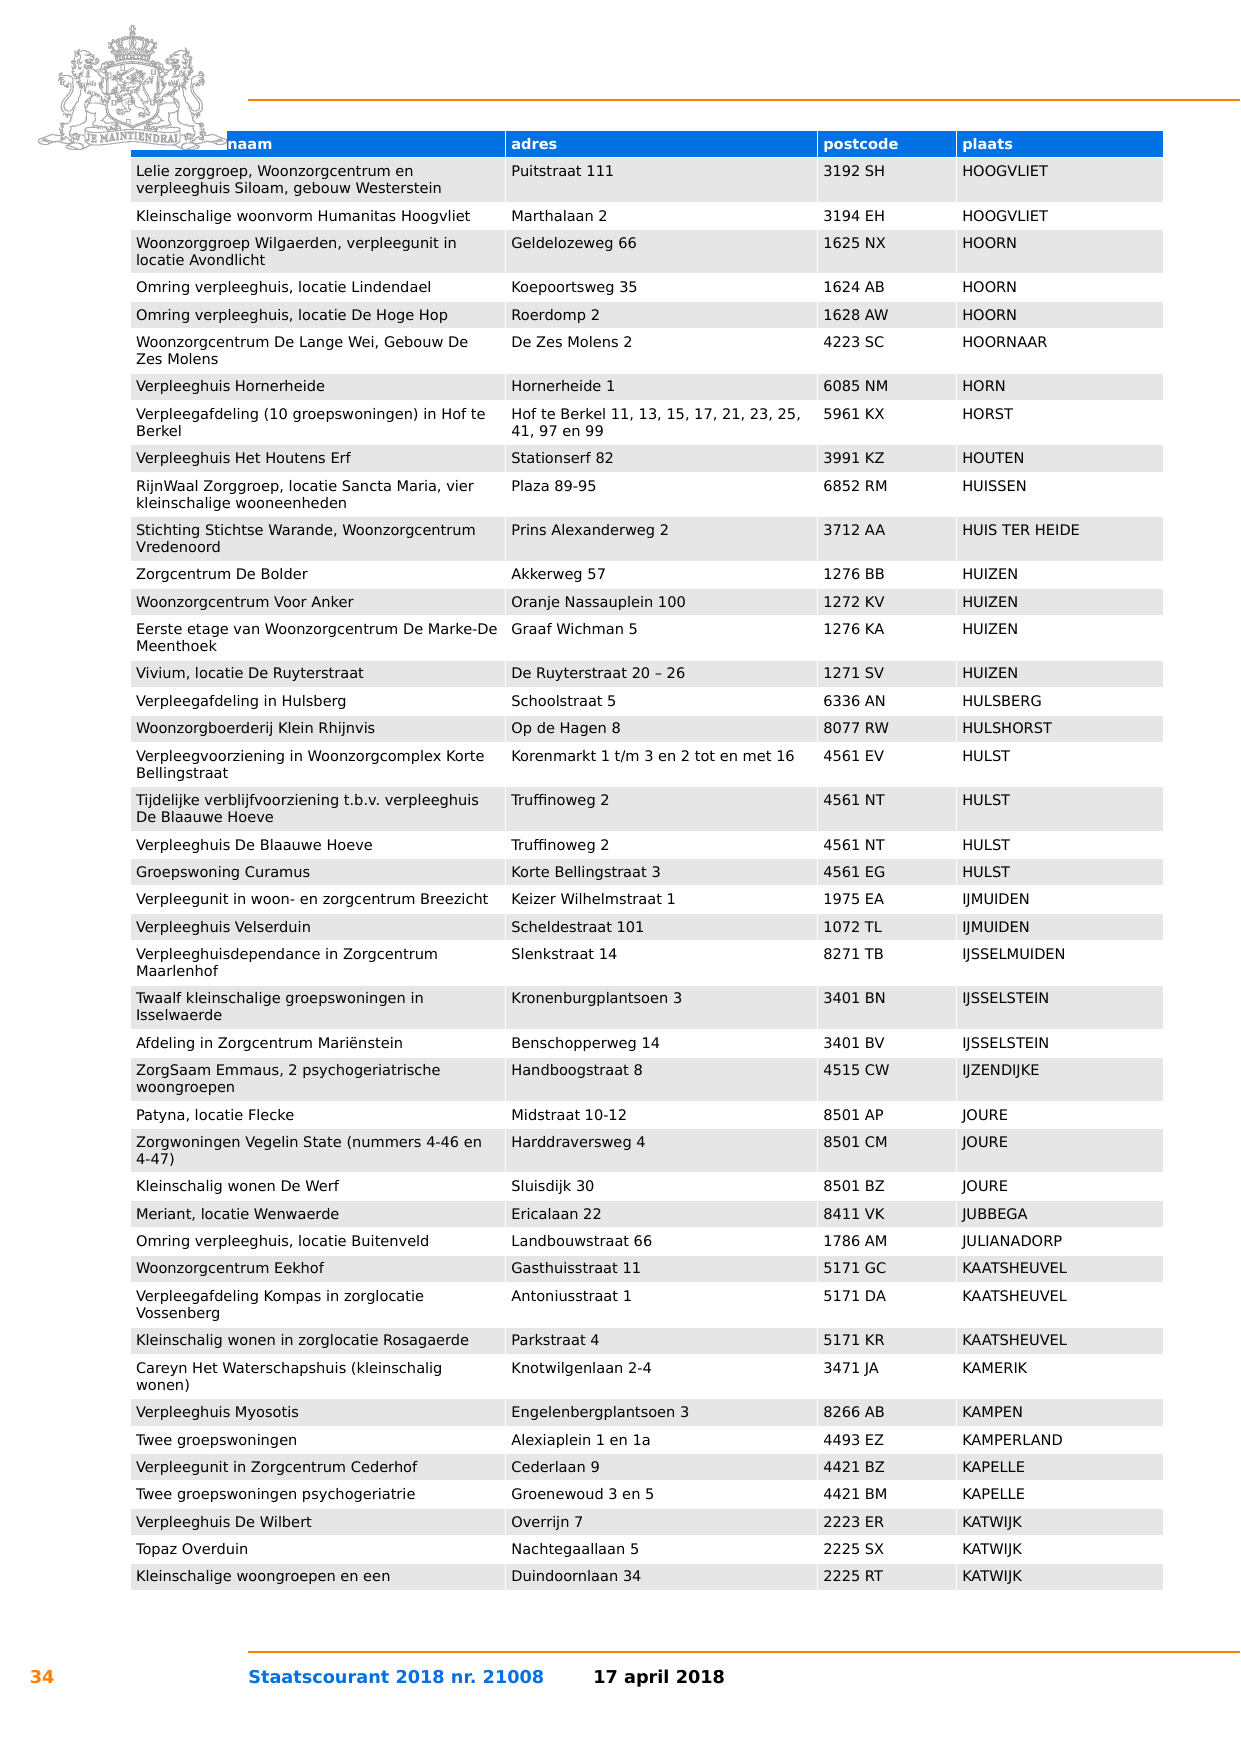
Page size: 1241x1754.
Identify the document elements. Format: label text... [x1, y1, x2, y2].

table_cell 6336 AN [818, 688, 956, 714]
table_cell Verpleeghuisdependance in Zorgcentrum Maarlenhof [131, 941, 505, 984]
table_cell HOOGVLIET [957, 203, 1163, 229]
table_cell Korte Bellingstraat 3 [506, 859, 817, 885]
table_cell 4561 EG [818, 859, 956, 885]
table_cell Verpleegafdeling (10 groepswoningen) in Hof te Berkel [131, 401, 505, 444]
table_cell Twee groepswoningen psychogeriatrie [131, 1481, 505, 1508]
table_header naam [131, 131, 505, 157]
table_cell Nachtegaallaan 5 [506, 1536, 817, 1563]
table_cell 8271 TB [818, 941, 956, 984]
table_cell KAMPEN [957, 1399, 1163, 1426]
table_cell KAMERIK [957, 1355, 1163, 1398]
table_cell Twee groepswoningen [131, 1427, 505, 1453]
table_cell Gasthuisstraat 11 [506, 1256, 817, 1282]
table_cell HULST [957, 832, 1163, 858]
table_cell Eerste etage van Woonzorgcentrum De Marke-De Meenthoek [131, 616, 505, 660]
table_cell Topaz Overduin [131, 1536, 505, 1563]
table_cell 3192 SH [818, 158, 956, 202]
table_cell Landbouwstraat 66 [506, 1228, 817, 1255]
table_cell HOORN [957, 275, 1163, 301]
table_cell KAATSHEUVEL [957, 1328, 1163, 1354]
table_cell Truffinoweg 2 [506, 832, 817, 858]
table_cell Overrijn 7 [506, 1509, 817, 1535]
table_cell Akkerweg 57 [506, 562, 817, 588]
table_cell IJMUIDEN [957, 886, 1163, 913]
table_cell 2225 RT [818, 1564, 956, 1590]
table_cell Kleinschalig wonen De Werf [131, 1174, 505, 1200]
table_cell 3471 JA [818, 1355, 956, 1398]
table_cell Zorgwoningen Vegelin State (nummers 4-46 en 4-47) [131, 1129, 505, 1172]
table_cell HUISSEN [957, 473, 1163, 516]
table_cell HORN [957, 374, 1163, 400]
table_cell 4561 NT [818, 787, 956, 831]
table_cell Alexiaplein 1 en 1a [506, 1427, 817, 1453]
table_cell HOOGVLIET [957, 158, 1163, 202]
table_cell JUBBEGA [957, 1201, 1163, 1227]
table_cell Marthalaan 2 [506, 203, 817, 229]
table_cell Geldelozeweg 66 [506, 230, 817, 273]
picture [38, 25, 227, 150]
table_cell IJSSELSTEIN [957, 1030, 1163, 1056]
table_cell Stationserf 82 [506, 445, 817, 472]
table_cell Korenmarkt 1 t/m 3 en 2 tot en met 16 [506, 743, 817, 786]
table_cell Zorgcentrum De Bolder [131, 562, 505, 588]
table_cell Verpleegunit in woon- en zorgcentrum Breezicht [131, 886, 505, 913]
table_cell De Zes Molens 2 [506, 329, 817, 373]
table_cell 5961 KX [818, 401, 956, 444]
table_cell KAMPERLAND [957, 1427, 1163, 1453]
table_cell Koepoortsweg 35 [506, 275, 817, 301]
table_cell Woonzorgcentrum De Lange Wei, Gebouw De Zes Molens [131, 329, 505, 373]
table_cell 3194 EH [818, 203, 956, 229]
table_cell Hornerheide 1 [506, 374, 817, 400]
table_cell HOORN [957, 230, 1163, 273]
table_cell Woonzorgcentrum Voor Anker [131, 589, 505, 615]
table_cell HULSHORST [957, 716, 1163, 742]
table_cell 3401 BV [818, 1030, 956, 1056]
table_cell Lelie zorggroep, Woonzorgcentrum en verpleeghuis Siloam, gebouw Westerstein [131, 158, 505, 202]
table_cell HULST [957, 787, 1163, 831]
table_cell JOURE [957, 1174, 1163, 1200]
table_cell Patyna, locatie Flecke [131, 1102, 505, 1128]
table_cell Hof te Berkel 11, 13, 15, 17, 21, 23, 25, 41, 97 en 99 [506, 401, 817, 444]
table_cell Omring verpleeghuis, locatie Lindendael [131, 275, 505, 301]
table_cell 4493 EZ [818, 1427, 956, 1453]
table_cell IJSSELSTEIN [957, 986, 1163, 1029]
table_cell KAATSHEUVEL [957, 1283, 1163, 1326]
table_cell Keizer Wilhelmstraat 1 [506, 886, 817, 913]
table_cell 5171 DA [818, 1283, 956, 1326]
table_cell 1276 BB [818, 562, 956, 588]
table_cell 1072 TL [818, 914, 956, 940]
table_cell HORST [957, 401, 1163, 444]
table_cell 4561 EV [818, 743, 956, 786]
table_cell Omring verpleeghuis, locatie De Hoge Hop [131, 302, 505, 328]
table_cell Knotwilgenlaan 2-4 [506, 1355, 817, 1398]
table_cell Woonzorgboerderij Klein Rhijnvis [131, 716, 505, 742]
table_cell 6852 RM [818, 473, 956, 516]
table_cell 8501 AP [818, 1102, 956, 1128]
table_cell Verpleeghuis Het Houtens Erf [131, 445, 505, 472]
table_cell IJSSELMUIDEN [957, 941, 1163, 984]
table_cell Roerdomp 2 [506, 302, 817, 328]
table_cell 1624 AB [818, 275, 956, 301]
table_cell IJZENDIJKE [957, 1058, 1163, 1101]
table_cell 8501 BZ [818, 1174, 956, 1200]
table_cell IJMUIDEN [957, 914, 1163, 940]
table_cell KAPELLE [957, 1481, 1163, 1508]
table_cell KATWIJK [957, 1564, 1163, 1590]
table_cell Verpleegunit in Zorgcentrum Cederhof [131, 1454, 505, 1480]
table_cell Kleinschalige woonvorm Humanitas Hoogvliet [131, 203, 505, 229]
table_cell Woonzorgcentrum Eekhof [131, 1256, 505, 1282]
table_cell KAATSHEUVEL [957, 1256, 1163, 1282]
table_cell Scheldestraat 101 [506, 914, 817, 940]
table_cell Verpleegvoorziening in Woonzorgcomplex Korte Bellingstraat [131, 743, 505, 786]
table_cell Engelenbergplantsoen 3 [506, 1399, 817, 1426]
table_cell KATWIJK [957, 1536, 1163, 1563]
table_cell 4421 BZ [818, 1454, 956, 1480]
table_cell Verpleeghuis De Blaauwe Hoeve [131, 832, 505, 858]
table_cell 1271 SV [818, 661, 956, 687]
table_cell De Ruyterstraat 20 – 26 [506, 661, 817, 687]
table_cell Careyn Het Waterschapshuis (kleinschalig wonen) [131, 1355, 505, 1398]
table_cell Sluisdijk 30 [506, 1174, 817, 1200]
table_cell 8501 CM [818, 1129, 956, 1172]
table_cell KATWIJK [957, 1509, 1163, 1535]
table_cell Kronenburgplantsoen 3 [506, 986, 817, 1029]
table_cell 6085 NM [818, 374, 956, 400]
table_cell 3401 BN [818, 986, 956, 1029]
table_cell Slenkstraat 14 [506, 941, 817, 984]
table_cell RijnWaal Zorggroep, locatie Sancta Maria, vier kleinschalige wooneenheden [131, 473, 505, 516]
table_cell Stichting Stichtse Warande, Woonzorgcentrum Vredenoord [131, 517, 505, 561]
table_cell 3712 AA [818, 517, 956, 561]
table_cell Groenewoud 3 en 5 [506, 1481, 817, 1508]
table_cell HUIZEN [957, 616, 1163, 660]
table_cell Verpleeghuis De Wilbert [131, 1509, 505, 1535]
table_cell HUIZEN [957, 562, 1163, 588]
table_cell 2223 ER [818, 1509, 956, 1535]
table_cell Op de Hagen 8 [506, 716, 817, 742]
table_cell Graaf Wichman 5 [506, 616, 817, 660]
table_cell Prins Alexanderweg 2 [506, 517, 817, 561]
table_cell 4421 BM [818, 1481, 956, 1508]
table_cell Afdeling in Zorgcentrum Mariënstein [131, 1030, 505, 1056]
table_cell Cederlaan 9 [506, 1454, 817, 1480]
table_cell JULIANADORP [957, 1228, 1163, 1255]
table_cell Duindoornlaan 34 [506, 1564, 817, 1590]
table_cell 5171 KR [818, 1328, 956, 1354]
table_cell Woonzorggroep Wilgaerden, verpleegunit in locatie Avondlicht [131, 230, 505, 273]
table_cell Midstraat 10-12 [506, 1102, 817, 1128]
table_cell HOUTEN [957, 445, 1163, 472]
table_cell 1625 NX [818, 230, 956, 273]
table_cell Parkstraat 4 [506, 1328, 817, 1354]
table_cell 8077 RW [818, 716, 956, 742]
table_cell 4223 SC [818, 329, 956, 373]
table_cell Verpleeghuis Hornerheide [131, 374, 505, 400]
table_cell Plaza 89-95 [506, 473, 817, 516]
table_cell KAPELLE [957, 1454, 1163, 1480]
table_cell Verpleegafdeling Kompas in zorglocatie Vossenberg [131, 1283, 505, 1326]
table_cell Tijdelijke verblijfvoorziening t.b.v. verpleeghuis De Blaauwe Hoeve [131, 787, 505, 831]
table_cell Omring verpleeghuis, locatie Buitenveld [131, 1228, 505, 1255]
table_cell Handboogstraat 8 [506, 1058, 817, 1101]
table_cell 3991 KZ [818, 445, 956, 472]
table_cell HUIS TER HEIDE [957, 517, 1163, 561]
table_cell HULST [957, 743, 1163, 786]
table_cell ZorgSaam Emmaus, 2 psychogeriatrische woongroepen [131, 1058, 505, 1101]
table_cell JOURE [957, 1129, 1163, 1172]
table_cell 4561 NT [818, 832, 956, 858]
table_cell Kleinschalige woongroepen en een [131, 1564, 505, 1590]
table_header postcode [818, 131, 956, 157]
table_cell HULST [957, 859, 1163, 885]
table_cell Antoniusstraat 1 [506, 1283, 817, 1326]
table_cell HULSBERG [957, 688, 1163, 714]
table_cell 1272 KV [818, 589, 956, 615]
table_cell Verpleeghuis Myosotis [131, 1399, 505, 1426]
table_cell Vivium, locatie De Ruyterstraat [131, 661, 505, 687]
table_cell 2225 SX [818, 1536, 956, 1563]
table_cell HOORNAAR [957, 329, 1163, 373]
table_cell 8411 VK [818, 1201, 956, 1227]
table_cell 1786 AM [818, 1228, 956, 1255]
table_cell Schoolstraat 5 [506, 688, 817, 714]
table_cell Twaalf kleinschalige groepswoningen in Isselwaerde [131, 986, 505, 1029]
table_cell Verpleeghuis Velserduin [131, 914, 505, 940]
table_cell Harddraversweg 4 [506, 1129, 817, 1172]
table_cell 5171 GC [818, 1256, 956, 1282]
table_cell Puitstraat 111 [506, 158, 817, 202]
table_cell Truffinoweg 2 [506, 787, 817, 831]
table_cell Meriant, locatie Wenwaerde [131, 1201, 505, 1227]
table_cell 4515 CW [818, 1058, 956, 1101]
table_cell JOURE [957, 1102, 1163, 1128]
table_header adres [506, 131, 817, 157]
table_cell Kleinschalig wonen in zorglocatie Rosagaerde [131, 1328, 505, 1354]
table_cell HUIZEN [957, 661, 1163, 687]
table_cell HOORN [957, 302, 1163, 328]
table_cell 8266 AB [818, 1399, 956, 1426]
table_cell 1628 AW [818, 302, 956, 328]
table_cell Benschopperweg 14 [506, 1030, 817, 1056]
table_cell Oranje Nassauplein 100 [506, 589, 817, 615]
table_cell 1276 KA [818, 616, 956, 660]
table_cell HUIZEN [957, 589, 1163, 615]
table_header plaats [957, 131, 1163, 157]
table_cell Ericalaan 22 [506, 1201, 817, 1227]
table_cell Groepswoning Curamus [131, 859, 505, 885]
table_cell 1975 EA [818, 886, 956, 913]
table_cell Verpleegafdeling in Hulsberg [131, 688, 505, 714]
